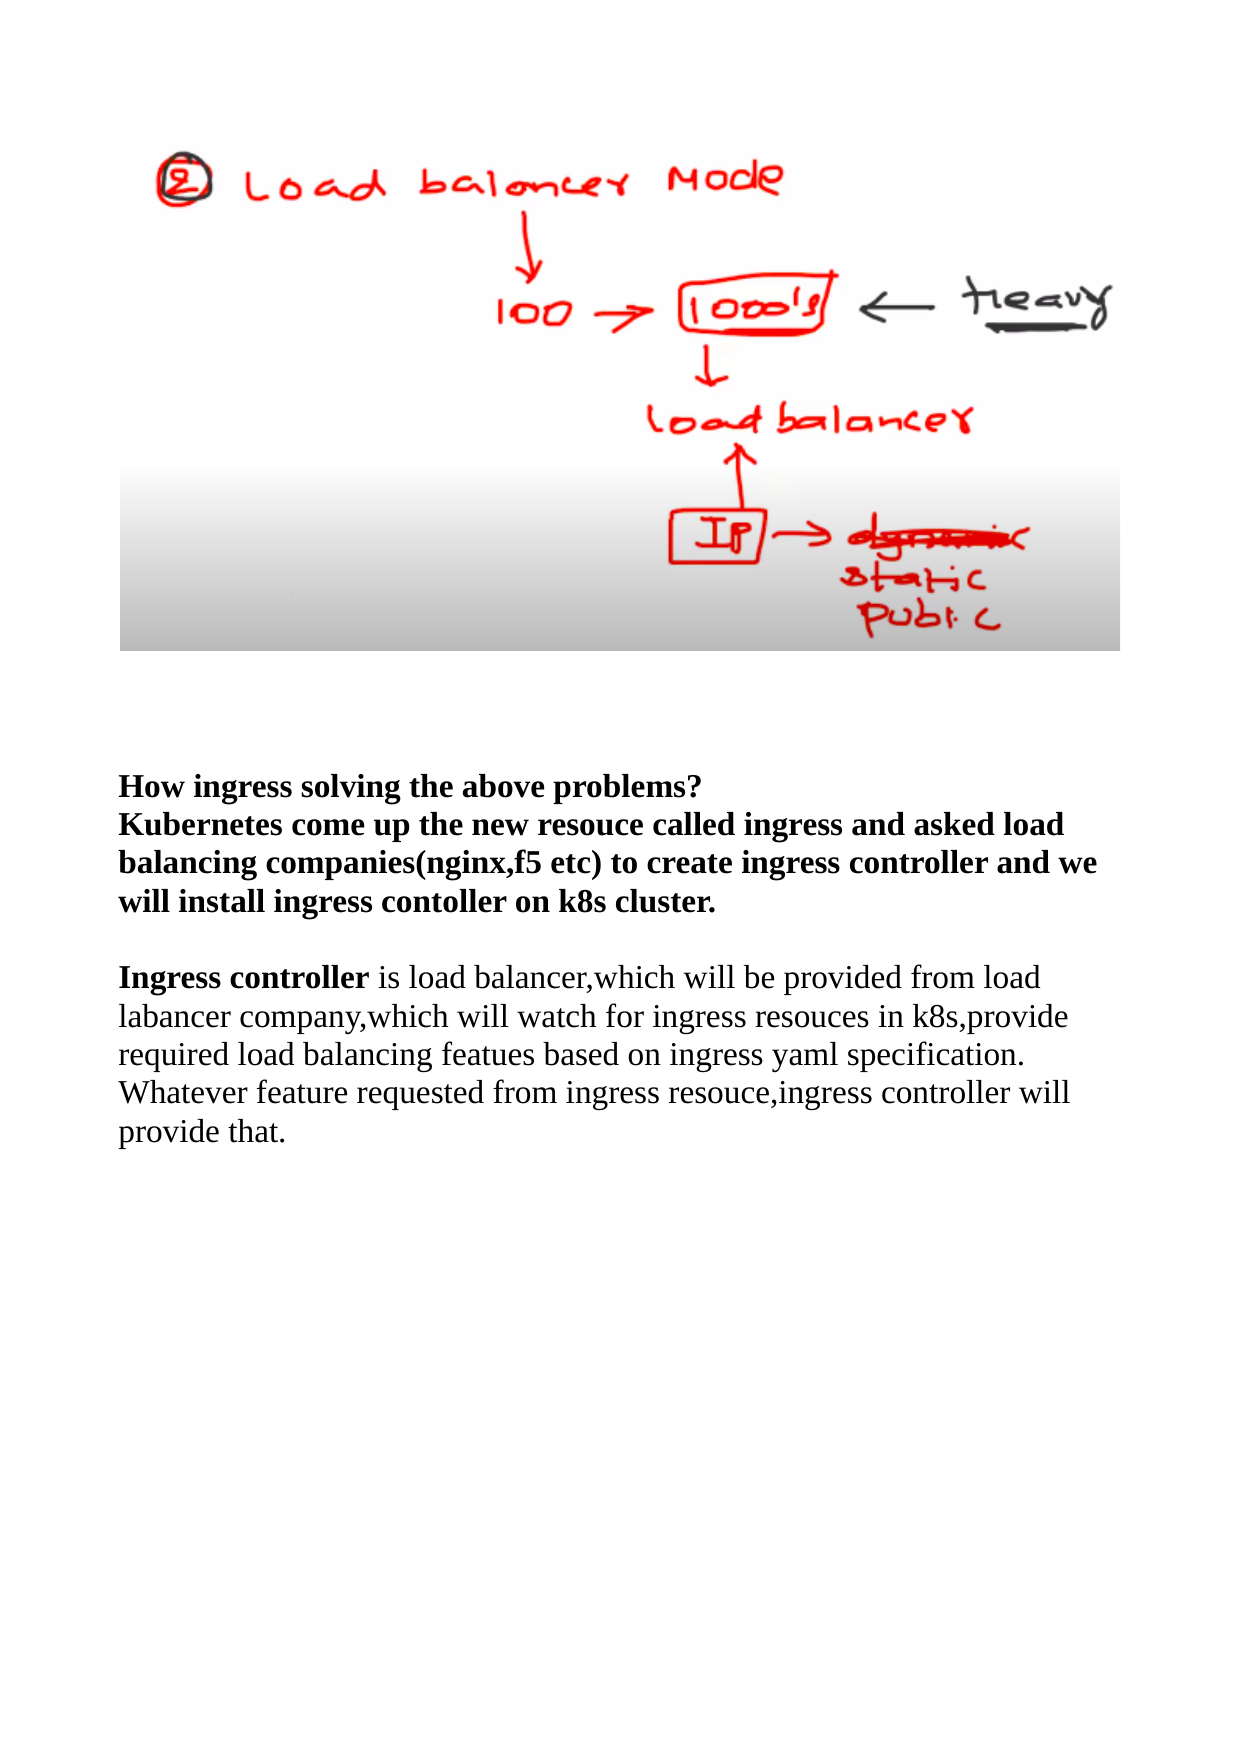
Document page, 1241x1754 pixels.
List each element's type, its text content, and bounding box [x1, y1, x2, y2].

picture [120, 118, 1121, 651]
text Whatever feature requested from ingress resouce,ingress controller will provide that. [118, 1073, 1122, 1149]
text How ingress solving the above problems? [118, 766, 1122, 804]
text Kubernetes come up the new resouce called ingress and asked load balancing companies(nginx,f5 etc) to create ingress controller and we will install ingress contoller on k8s cluster. [118, 804, 1122, 919]
text Ingress controller is load balancer,which will be provided from load labancer company,which will watch for ingress resouces in k8s,provide required load balancing featues based on ingress yaml specification. [118, 958, 1122, 1073]
